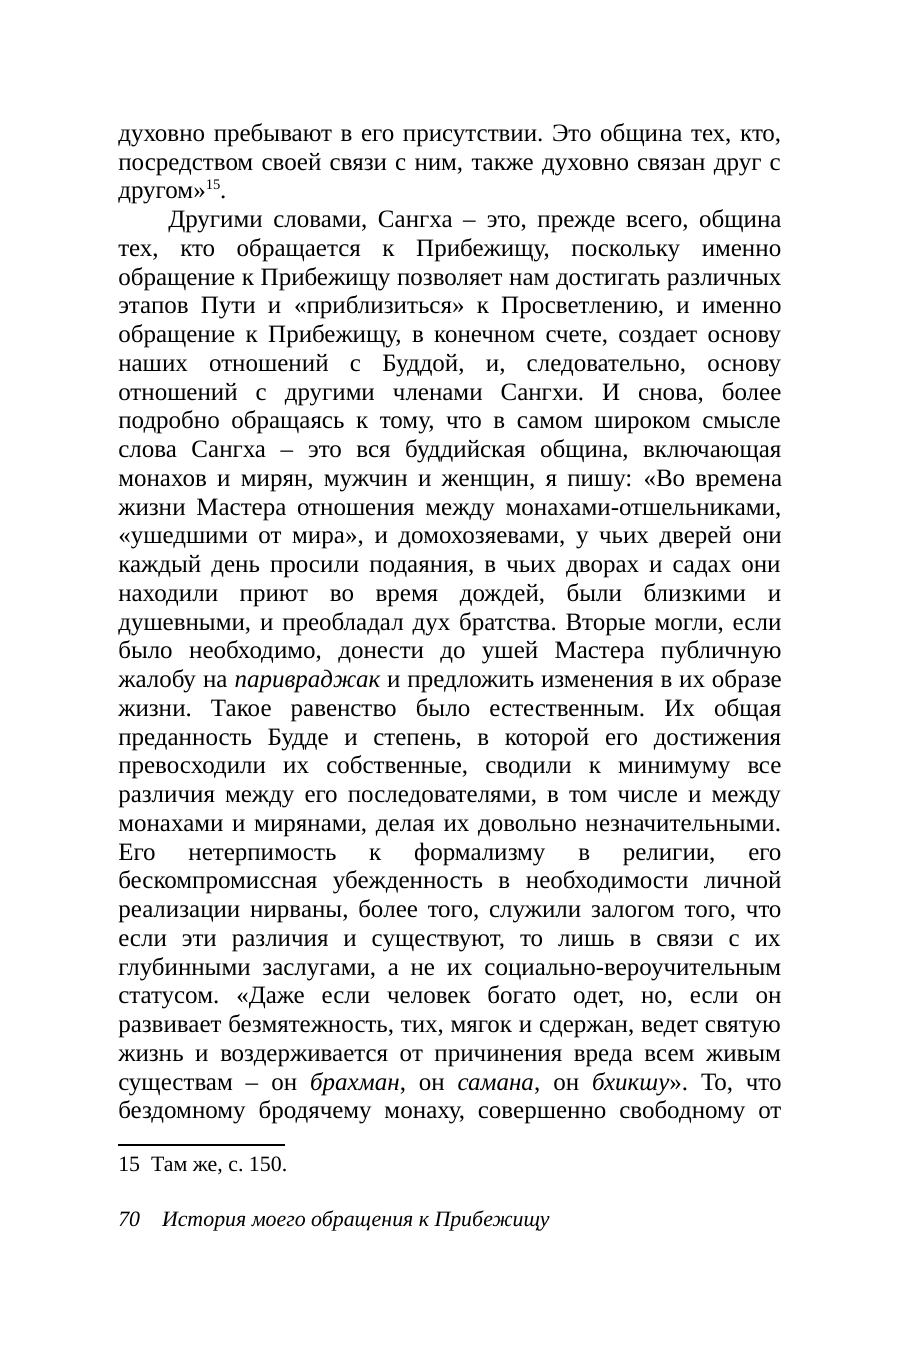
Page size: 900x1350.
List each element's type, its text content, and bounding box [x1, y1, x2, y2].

text Там же, с. 150. [118, 1151, 782, 1176]
text Другими словами, Сангха – это, прежде всего, община тех, кто обращается к Прибежищу, поскольку именно обращение к Прибежищу позволяет нам достигать различных этапов Пути и «приблизиться» к Просветлению, и именно обращение к Прибежищу, в конечном счете, создает основу наших отношений с Буддой, и, следовательно, основу отношений с другими членами Сангхи. И снова, более подробно обращаясь к тому, что в самом широком смысле слова Сангха – это вся буддийская община, включающая монахов и мирян, мужчин и женщин, я пишу: «Во времена жизни Мастера отношения между монахами-отшельниками, «ушедшими от мира», и домохозяевами, у чьих дверей они каждый день просили подаяния, в чьих дворах и садах они находили приют во время дождей, были близкими и душевными, и преобладал дух братства. Вторые могли, если было необходимо, донести до ушей Мастера публичную жалобу на паривраджак и предложить изменения в их образе жизни. Такое равенство было естественным. Их общая преданность Будде и степень, в которой его достижения превосходили их собственные, сводили к минимуму все различия между его последователями, в том числе и между монахами и мирянами, делая их довольно незначительными. Его нетерпимость к формализму в религии, его бескомпромиссная убежденность в необходимости личной реализации нирваны, более того, служили залогом того, что если эти различия и существуют, то лишь в связи с их глубинными заслугами, а не их социально-вероучительным статусом. «Даже если человек богато одет, но, если он развивает безмятежность, тих, мягок и сдержан, ведет святую жизнь и воздерживается от причинения вреда всем живым существам – он брахман, он самана, он бхикшу». То, что бездомному бродячему монаху, совершенно свободному от [118, 204, 782, 1124]
text духовно пребывают в его присутствии. Это община тех, кто, посредством своей связи с ним, также духовно связан друг с другом». [118, 118, 782, 204]
